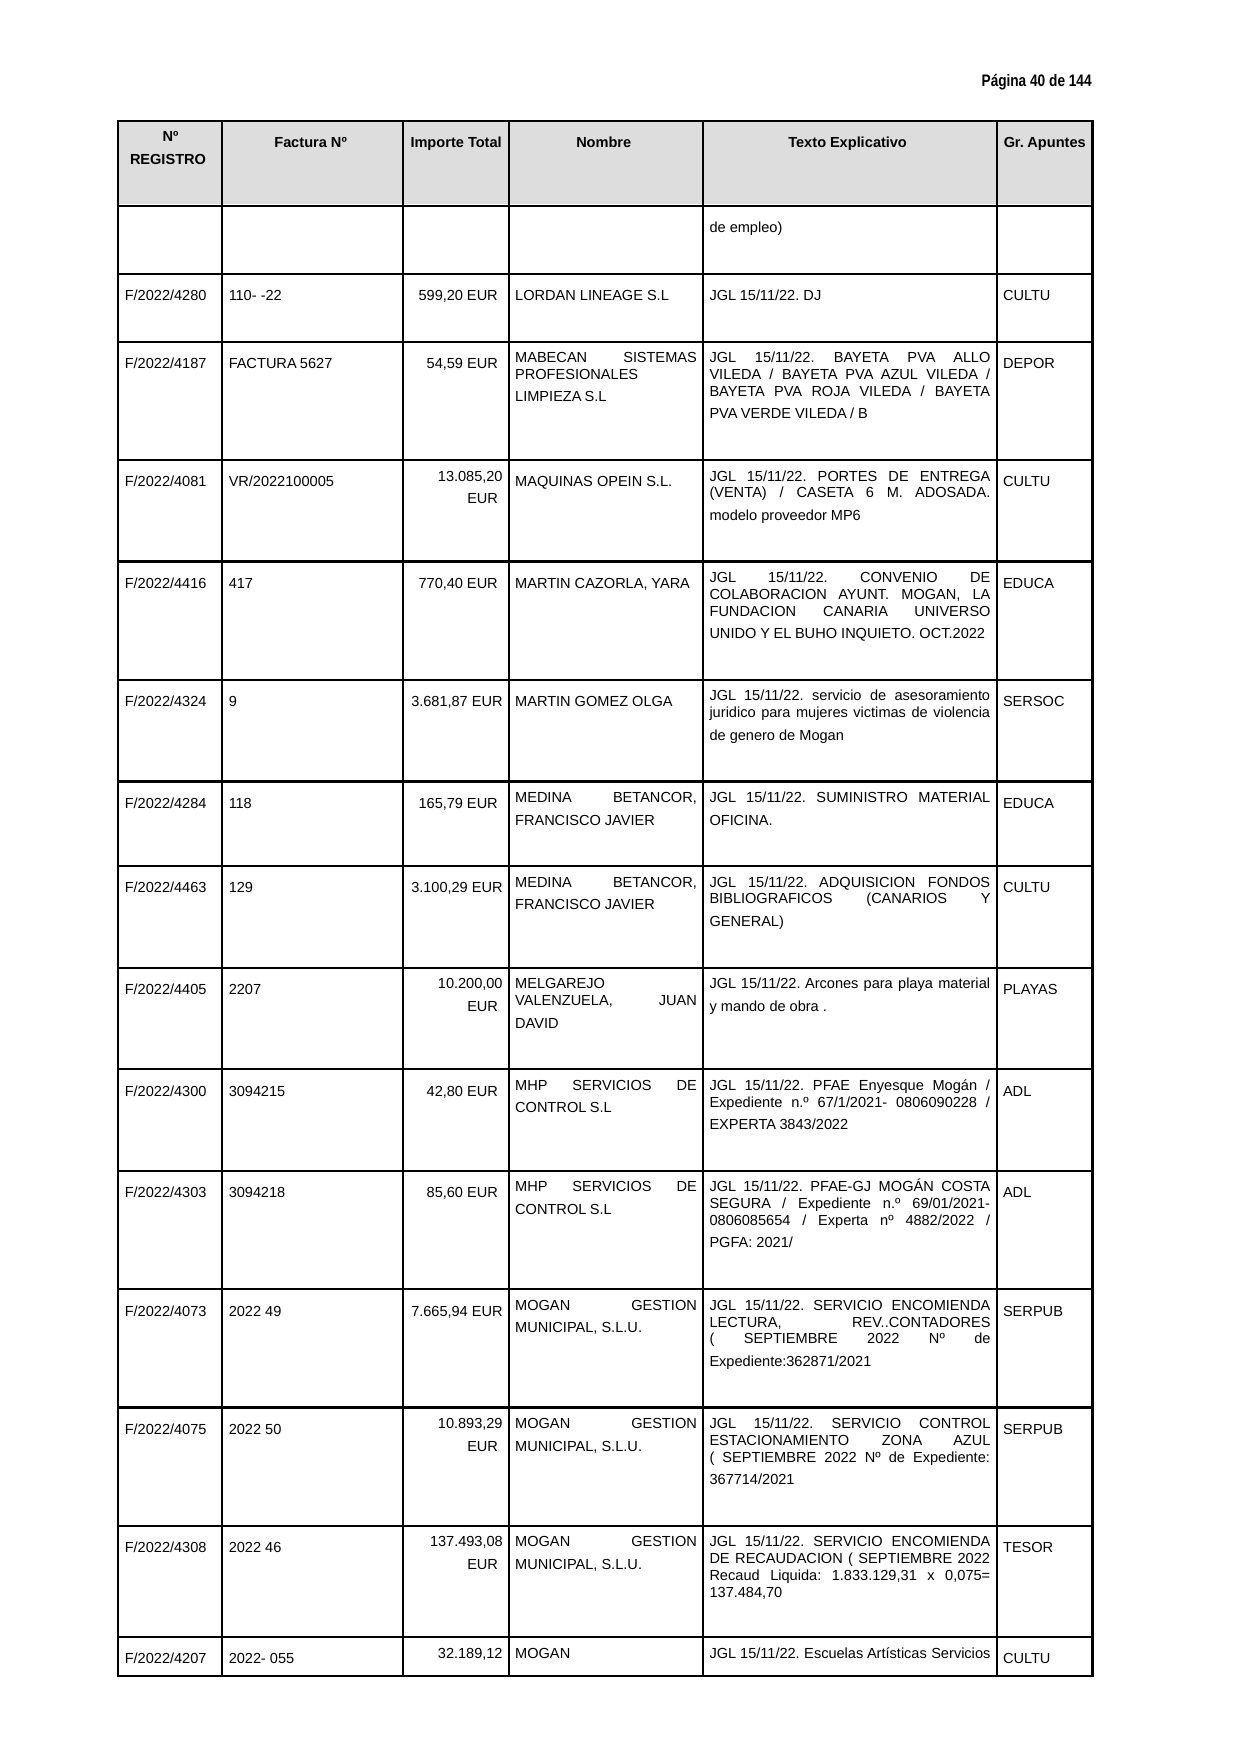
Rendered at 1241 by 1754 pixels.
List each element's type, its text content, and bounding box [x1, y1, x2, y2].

table_cell LORDAN LINEAGE S.L [510, 275, 702, 341]
table_cell 2022 49 [223, 1290, 402, 1406]
table_cell 2022- 055 [223, 1638, 402, 1674]
table_cell F/2022/4300 [119, 1070, 221, 1170]
table_cell 2022 46 [223, 1527, 402, 1636]
table_cell MOGAN GESTION MUNICIPAL, S.L.U. [510, 1527, 702, 1636]
table_cell [998, 207, 1091, 272]
table_cell MOGAN GESTION MUNICIPAL, S.L.U. [510, 1290, 702, 1406]
table_cell 599,20 EUR [404, 275, 508, 341]
table_cell 85,60 EUR [404, 1172, 508, 1288]
table_cell CULTU [998, 867, 1091, 967]
table_cell 417 [223, 563, 402, 679]
table_cell 32.189,12 [404, 1638, 508, 1674]
table_cell ADL [998, 1070, 1091, 1170]
table_cell MELGAREJO VALENZUELA, JUAN DAVID [510, 969, 702, 1068]
table_cell MARTIN CAZORLA, YARA [510, 563, 702, 679]
table_header Importe Total [404, 122, 508, 204]
table_cell MEDINA BETANCOR, FRANCISCO JAVIER [510, 867, 702, 967]
table_cell de empleo) [704, 207, 996, 272]
table_cell F/2022/4308 [119, 1527, 221, 1636]
table_header Nombre [510, 122, 702, 204]
table_cell [404, 207, 508, 272]
table_header Nº REGISTRO [119, 122, 221, 204]
table_cell ADL [998, 1172, 1091, 1288]
table_cell 3.100,29 EUR [404, 867, 508, 967]
table_cell 110- -22 [223, 275, 402, 341]
table_cell JGL 15/11/22. Arcones para playa material y mando de obra . [704, 969, 996, 1068]
table_cell CULTU [998, 1638, 1091, 1674]
table_cell [223, 207, 402, 272]
table_cell SERPUB [998, 1290, 1091, 1406]
table_cell JGL 15/11/22. SERVICIO ENCOMIENDA LECTURA, REV..CONTADORES ( SEPTIEMBRE 2022 Nº de Expediente:362871/2021 [704, 1290, 996, 1406]
table_cell F/2022/4073 [119, 1290, 221, 1406]
table_cell [119, 207, 221, 272]
table_cell MHP SERVICIOS DE CONTROL S.L [510, 1172, 702, 1288]
table_cell 2207 [223, 969, 402, 1068]
table_cell DEPOR [998, 343, 1091, 459]
table_cell F/2022/4207 [119, 1638, 221, 1674]
table_cell 137.493,08 EUR [404, 1527, 508, 1636]
table_cell JGL 15/11/22. Escuelas Artísticas Servicios [704, 1638, 996, 1674]
table_header Texto Explicativo [704, 122, 996, 204]
table_cell SERPUB [998, 1409, 1091, 1525]
table_cell F/2022/4303 [119, 1172, 221, 1288]
table_cell MAQUINAS OPEIN S.L. [510, 461, 702, 560]
table_cell JGL 15/11/22. servicio de asesoramiento juridico para mujeres victimas de violencia de genero de Mogan [704, 681, 996, 780]
table_cell JGL 15/11/22. SERVICIO CONTROL ESTACIONAMIENTO ZONA AZUL ( SEPTIEMBRE 2022 Nº de Expediente: 367714/2021 [704, 1409, 996, 1525]
table_cell JGL 15/11/22. DJ [704, 275, 996, 341]
table_cell VR/2022100005 [223, 461, 402, 560]
table_cell EDUCA [998, 783, 1091, 865]
table_cell MEDINA BETANCOR, FRANCISCO JAVIER [510, 783, 702, 865]
table_cell JGL 15/11/22. PORTES DE ENTREGA (VENTA) / CASETA 6 M. ADOSADA. modelo proveedor MP6 [704, 461, 996, 560]
table_cell 3094215 [223, 1070, 402, 1170]
table_cell 3.681,87 EUR [404, 681, 508, 780]
table_cell 3094218 [223, 1172, 402, 1288]
table_cell 2022 50 [223, 1409, 402, 1525]
table_cell JGL 15/11/22. PFAE-GJ MOGÁN COSTA SEGURA / Expediente n.º 69/01/2021-0806085654 / Experta nº 4882/2022 / PGFA: 2021/ [704, 1172, 996, 1288]
table_cell JGL 15/11/22. ADQUISICION FONDOS BIBLIOGRAFICOS (CANARIOS Y GENERAL) [704, 867, 996, 967]
table_cell 10.893,29 EUR [404, 1409, 508, 1525]
table_cell TESOR [998, 1527, 1091, 1636]
table_cell CULTU [998, 275, 1091, 341]
table_cell 7.665,94 EUR [404, 1290, 508, 1406]
table_cell 770,40 EUR [404, 563, 508, 679]
table_cell JGL 15/11/22. SUMINISTRO MATERIAL OFICINA. [704, 783, 996, 865]
table_cell JGL 15/11/22. CONVENIO DE COLABORACION AYUNT. MOGAN, LA FUNDACION CANARIA UNIVERSO UNIDO Y EL BUHO INQUIETO. OCT.2022 [704, 563, 996, 679]
table_cell JGL 15/11/22. PFAE Enyesque Mogán / Expediente n.º 67/1/2021- 0806090228 / EXPERTA 3843/2022 [704, 1070, 996, 1170]
table_cell MOGAN GESTION MUNICIPAL, S.L.U. [510, 1409, 702, 1525]
table_cell F/2022/4284 [119, 783, 221, 865]
table_cell FACTURA 5627 [223, 343, 402, 459]
table_header Gr. Apuntes [998, 122, 1091, 204]
table_cell F/2022/4463 [119, 867, 221, 967]
table_cell F/2022/4081 [119, 461, 221, 560]
table_cell 42,80 EUR [404, 1070, 508, 1170]
table_cell EDUCA [998, 563, 1091, 679]
table_cell F/2022/4324 [119, 681, 221, 780]
table_cell CULTU [998, 461, 1091, 560]
table_cell 13.085,20 EUR [404, 461, 508, 560]
table_cell MOGAN [510, 1638, 702, 1674]
table_cell F/2022/4405 [119, 969, 221, 1068]
table_cell [510, 207, 702, 272]
table_cell PLAYAS [998, 969, 1091, 1068]
table_cell 165,79 EUR [404, 783, 508, 865]
table_cell 9 [223, 681, 402, 780]
table_cell 10.200,00 EUR [404, 969, 508, 1068]
table_cell MHP SERVICIOS DE CONTROL S.L [510, 1070, 702, 1170]
table_cell F/2022/4075 [119, 1409, 221, 1525]
table_cell F/2022/4280 [119, 275, 221, 341]
table_cell 118 [223, 783, 402, 865]
table_cell MABECAN SISTEMAS PROFESIONALES LIMPIEZA S.L [510, 343, 702, 459]
table_cell 54,59 EUR [404, 343, 508, 459]
table_cell SERSOC [998, 681, 1091, 780]
table_cell JGL 15/11/22. BAYETA PVA ALLO VILEDA / BAYETA PVA AZUL VILEDA / BAYETA PVA ROJA VILEDA / BAYETA PVA VERDE VILEDA / B [704, 343, 996, 459]
table_header Factura Nº [223, 122, 402, 204]
table_cell F/2022/4187 [119, 343, 221, 459]
table_cell 129 [223, 867, 402, 967]
table_cell F/2022/4416 [119, 563, 221, 679]
table_cell JGL 15/11/22. SERVICIO ENCOMIENDA DE RECAUDACION ( SEPTIEMBRE 2022 Recaud Liquida: 1.833.129,31 x 0,075= 137.484,70 [704, 1527, 996, 1636]
table_cell MARTIN GOMEZ OLGA [510, 681, 702, 780]
